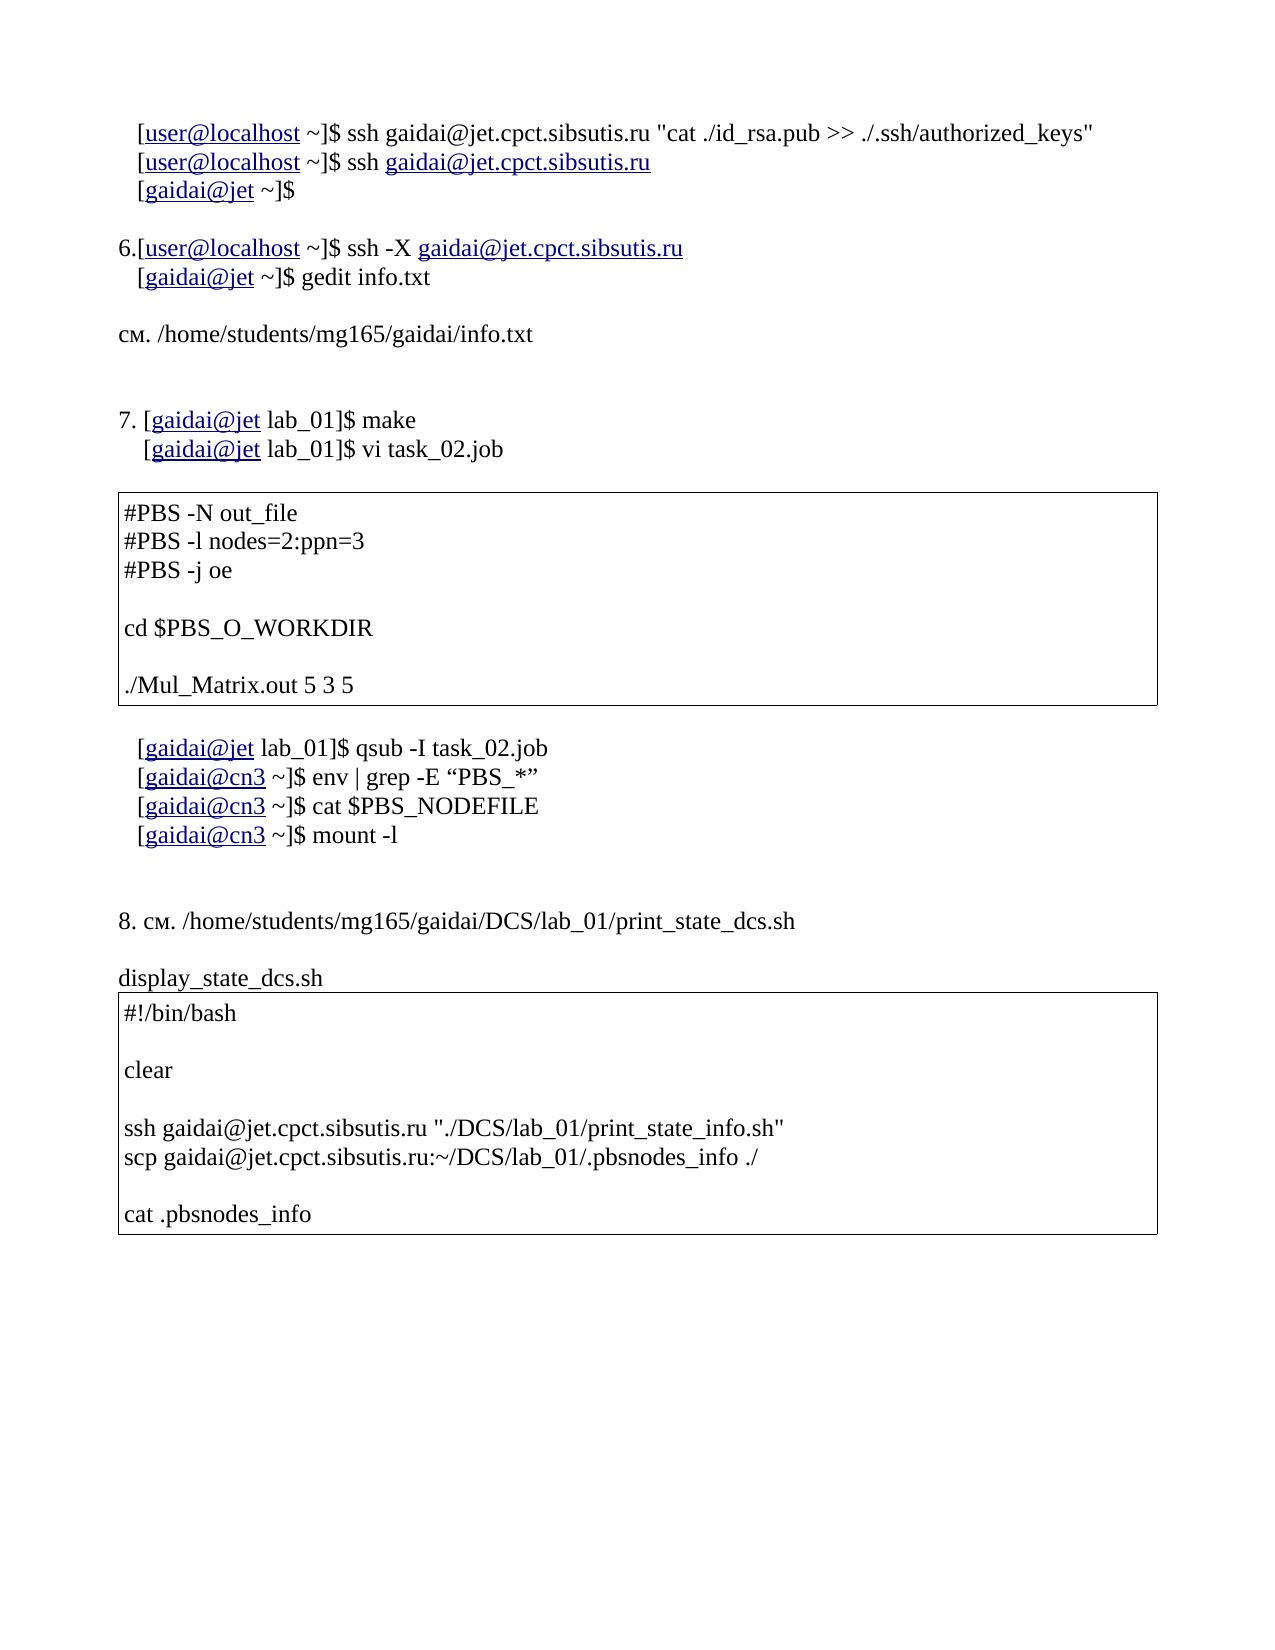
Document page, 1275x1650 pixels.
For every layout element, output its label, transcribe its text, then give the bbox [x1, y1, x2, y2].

text [user@localhost ~]$ ssh gaidai@jet.cpct.sibsutis.ru [118, 147, 1157, 176]
text [gaidai@cn3 ~]$ cat $PBS_NODEFILE [118, 791, 1157, 820]
text [gaidai@jet ~]$ gedit info.txt [118, 262, 1157, 291]
text [user@localhost ~]$ ssh gaidai@jet.cpct.sibsutis.ru "cat ./id_rsa.pub >> ./.ssh/authorized_keys" [118, 118, 1157, 147]
text см. /home/students/mg165/gaidai/info.txt [118, 319, 1157, 348]
table_header #PBS -N out_file #PBS -l nodes=2:ppn=3 #PBS -j oe cd $PBS_O_WORKDIR ./Mul_Matrix.out 5 3 5 [119, 493, 1157, 705]
text [gaidai@cn3 ~]$ mount -l [118, 820, 1157, 848]
text 6.[user@localhost ~]$ ssh -X gaidai@jet.cpct.sibsutis.ru [118, 233, 1157, 262]
table_header #!/bin/bash clear ssh gaidai@jet.cpct.sibsutis.ru "./DCS/lab_01/print_state_info.sh" scp gaidai@jet.cpct.sibsutis.ru:~/DCS/lab_01/.pbsnodes_info ./ cat .pbsnodes_info [119, 993, 1157, 1234]
text display_state_dcs.sh [118, 963, 1157, 992]
text [gaidai@jet lab_01]$ vi task_02.job [118, 434, 1157, 463]
text [gaidai@cn3 ~]$ env | grep -E “PBS_*” [118, 762, 1157, 791]
text 7. [gaidai@jet lab_01]$ make [118, 406, 1157, 434]
text 8. см. /home/students/mg165/gaidai/DCS/lab_01/print_state_dcs.sh [118, 906, 1157, 935]
text [gaidai@jet lab_01]$ qsub -I task_02.job [118, 733, 1157, 762]
text [gaidai@jet ~]$ [118, 176, 1157, 204]
